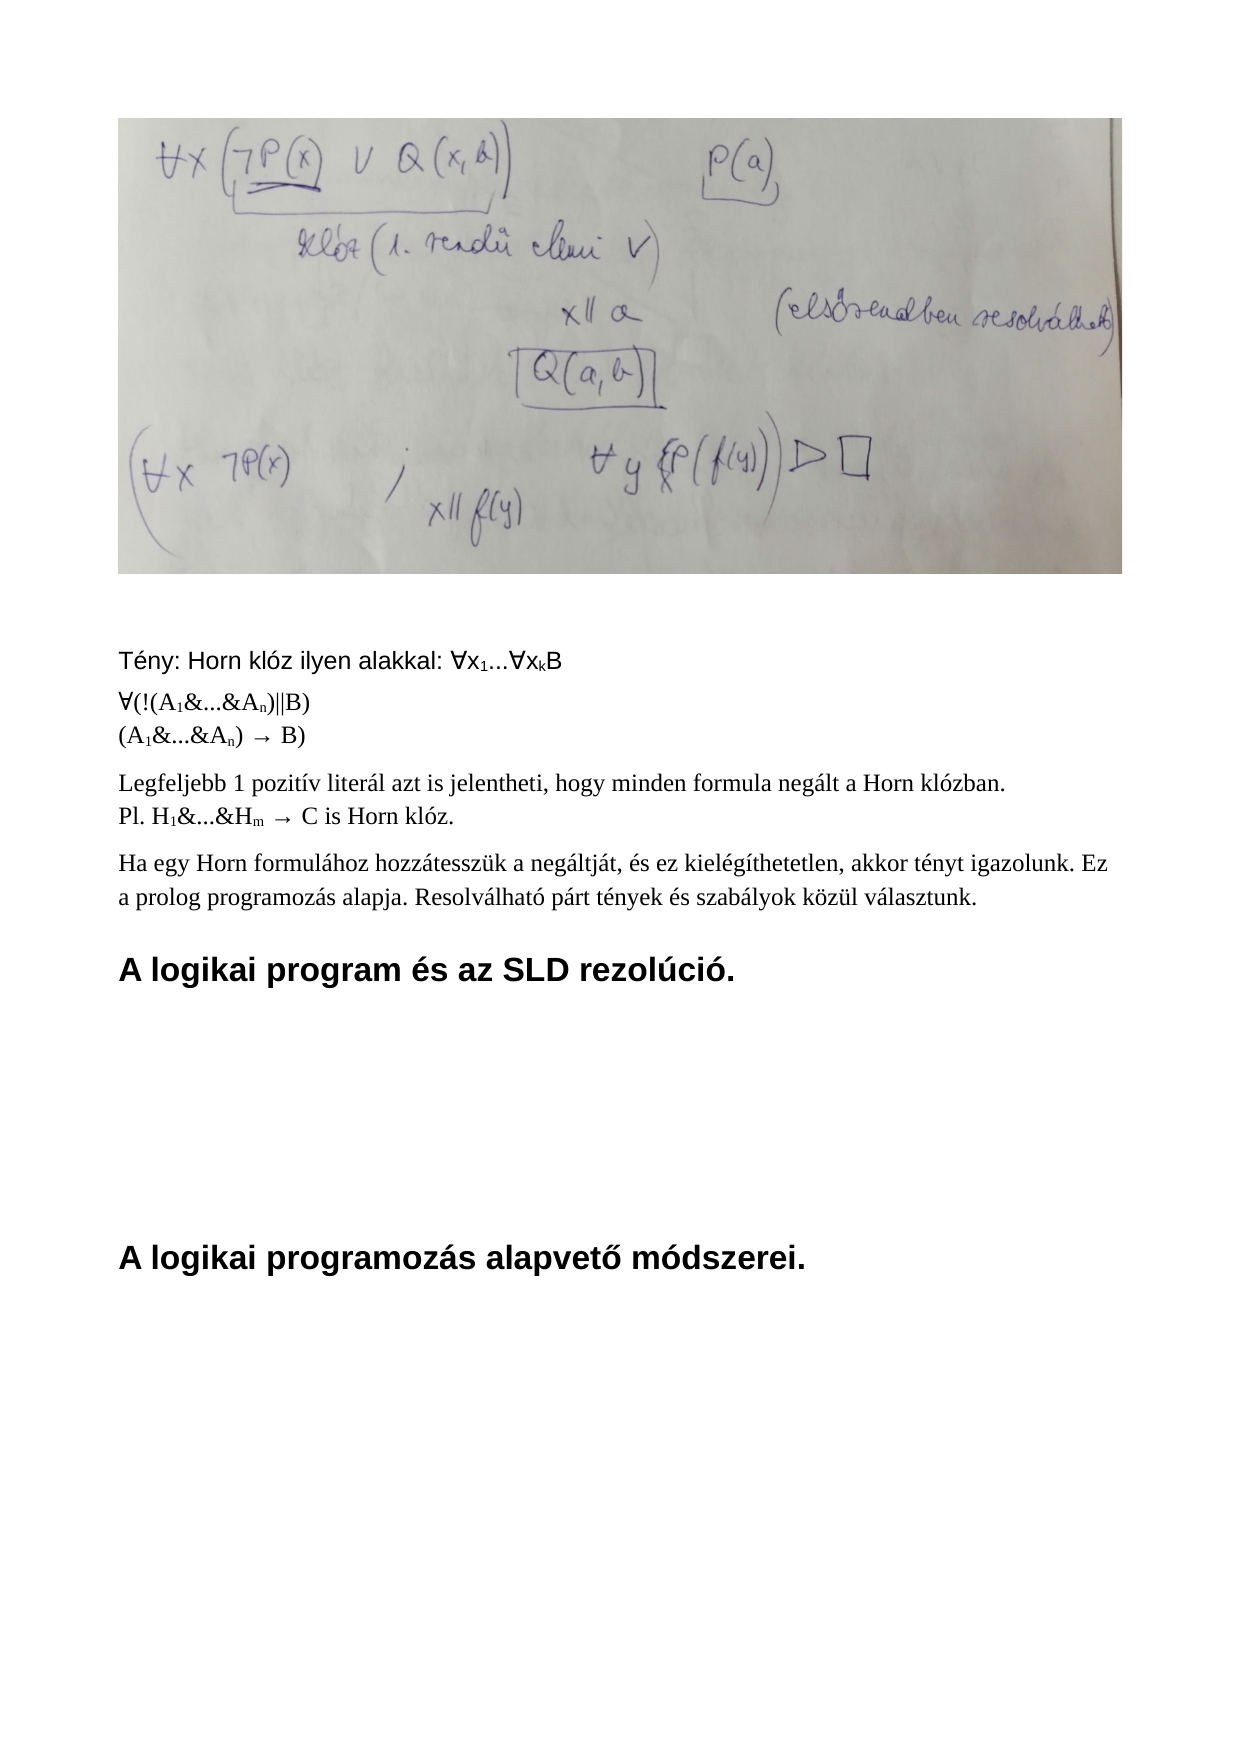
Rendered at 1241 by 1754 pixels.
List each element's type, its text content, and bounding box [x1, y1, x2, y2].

text Ha egy Horn formulához hozzátesszük a negáltját, és ez kielégíthetetlen, akkor tényt igazolunk. Ez a prolog programozás alapja. Resolválható párt tények és szabályok közül választunk. [118, 848, 1122, 910]
subtitle A logikai programozás alapvető módszerei. [118, 1238, 1122, 1277]
subtitle A logikai program és az SLD rezolúció. [118, 950, 1122, 989]
picture [118, 118, 1123, 574]
subtitle Tény: Horn klóz ilyen alakkal: ∀x1...∀xkB [118, 646, 1122, 675]
text Legfeljebb 1 pozitív literál azt is jelentheti, hogy minden formula negált a Horn klózban. Pl. H1&...&Hm → C is Horn klóz. [118, 768, 1122, 830]
text ∀(!(A1&...&An)||B) (A1&...&An) → B) [118, 687, 1122, 749]
